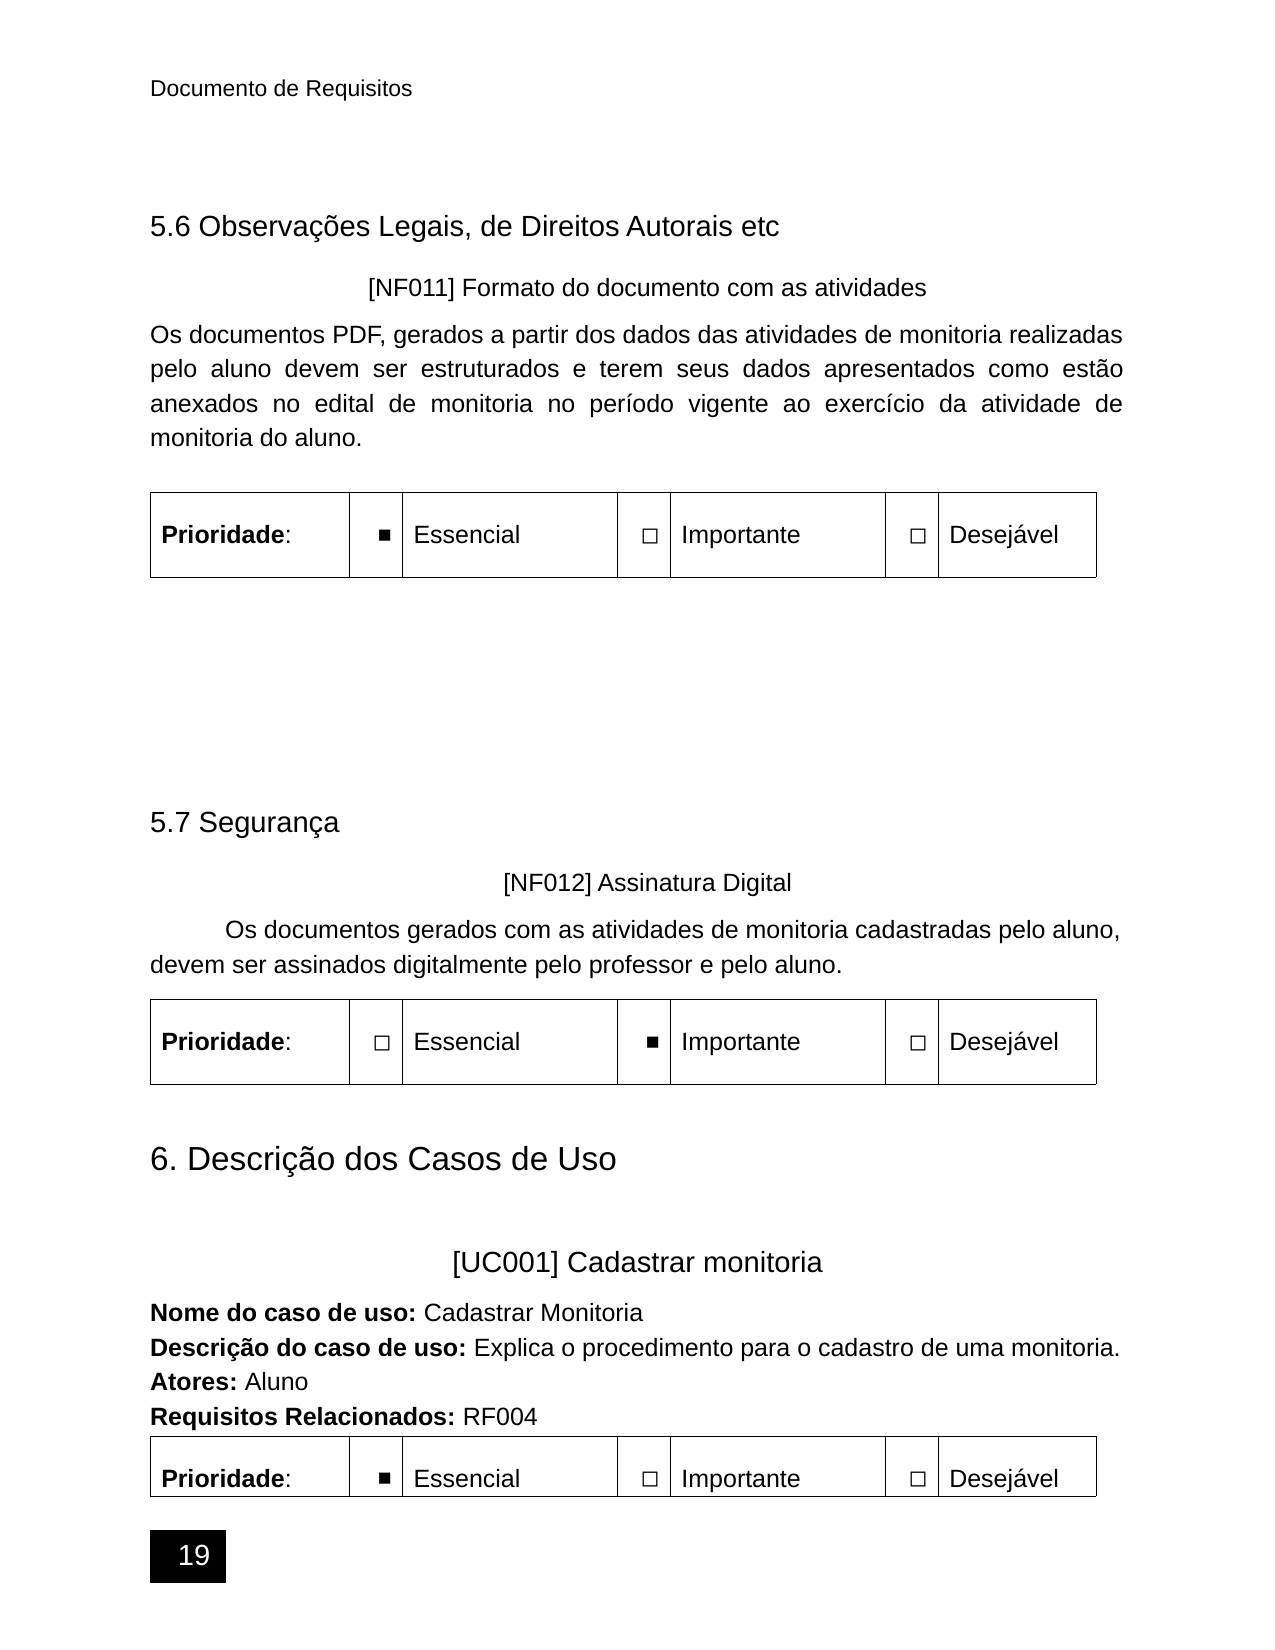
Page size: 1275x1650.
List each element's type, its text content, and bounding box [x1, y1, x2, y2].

table_header Desejável [939, 493, 1096, 577]
text Atores: Aluno [150, 1367, 1125, 1396]
table_header ◻ [618, 1437, 670, 1496]
subtitle 5.6 Observações Legais, de Direitos Autorais etc [150, 209, 1125, 243]
table_header Desejável [939, 1000, 1096, 1083]
table_header Prioridade: [151, 493, 349, 577]
table_header ◻ [350, 1000, 402, 1083]
table_header ■ [618, 1000, 670, 1083]
table_header ◻ [886, 1000, 938, 1083]
table_header Importante [671, 493, 885, 577]
table_header Essencial [403, 1437, 617, 1496]
table_header Prioridade: [151, 1437, 349, 1496]
text Descrição do caso de uso: Explica o procedimento para o cadastro de uma monitoria. [150, 1332, 1125, 1361]
table_header ■ [350, 1437, 402, 1496]
table_header ◻ [618, 493, 670, 577]
table_header Essencial [403, 1000, 617, 1083]
text Os documentos gerados com as atividades de monitoria cadastradas pelo aluno, devem ser assinados digitalmente pelo professor e pelo aluno. [150, 915, 1125, 978]
text [UC001] Cadastrar monitoria [150, 1245, 1125, 1279]
table_header ◻ [886, 1437, 938, 1496]
table_header Essencial [403, 493, 617, 577]
table_header ◻ [886, 493, 938, 577]
subtitle 6. Descrição dos Casos de Uso [150, 1139, 1125, 1177]
text [NF011] Formato do documento com as atividades [170, 273, 1125, 302]
text Os documentos PDF, gerados a partir dos dados das atividades de monitoria realizadas pelo aluno devem ser estruturados e terem seus dados apresentados como estão anexados no edital de monitoria no período vigente ao exercício da atividade de monitoria do aluno. [150, 320, 1125, 452]
subtitle 5.7 Segurança [150, 805, 1125, 838]
table_header Importante [671, 1437, 885, 1496]
table_header Desejável [939, 1437, 1096, 1496]
table_header ■ [350, 493, 402, 577]
table_header Prioridade: [151, 1000, 349, 1083]
table_header Importante [671, 1000, 885, 1083]
text Requisitos Relacionados: RF004 [150, 1401, 1125, 1430]
text Nome do caso de uso: Cadastrar Monitoria [150, 1298, 1125, 1327]
text [NF012] Assinatura Digital [170, 868, 1125, 897]
